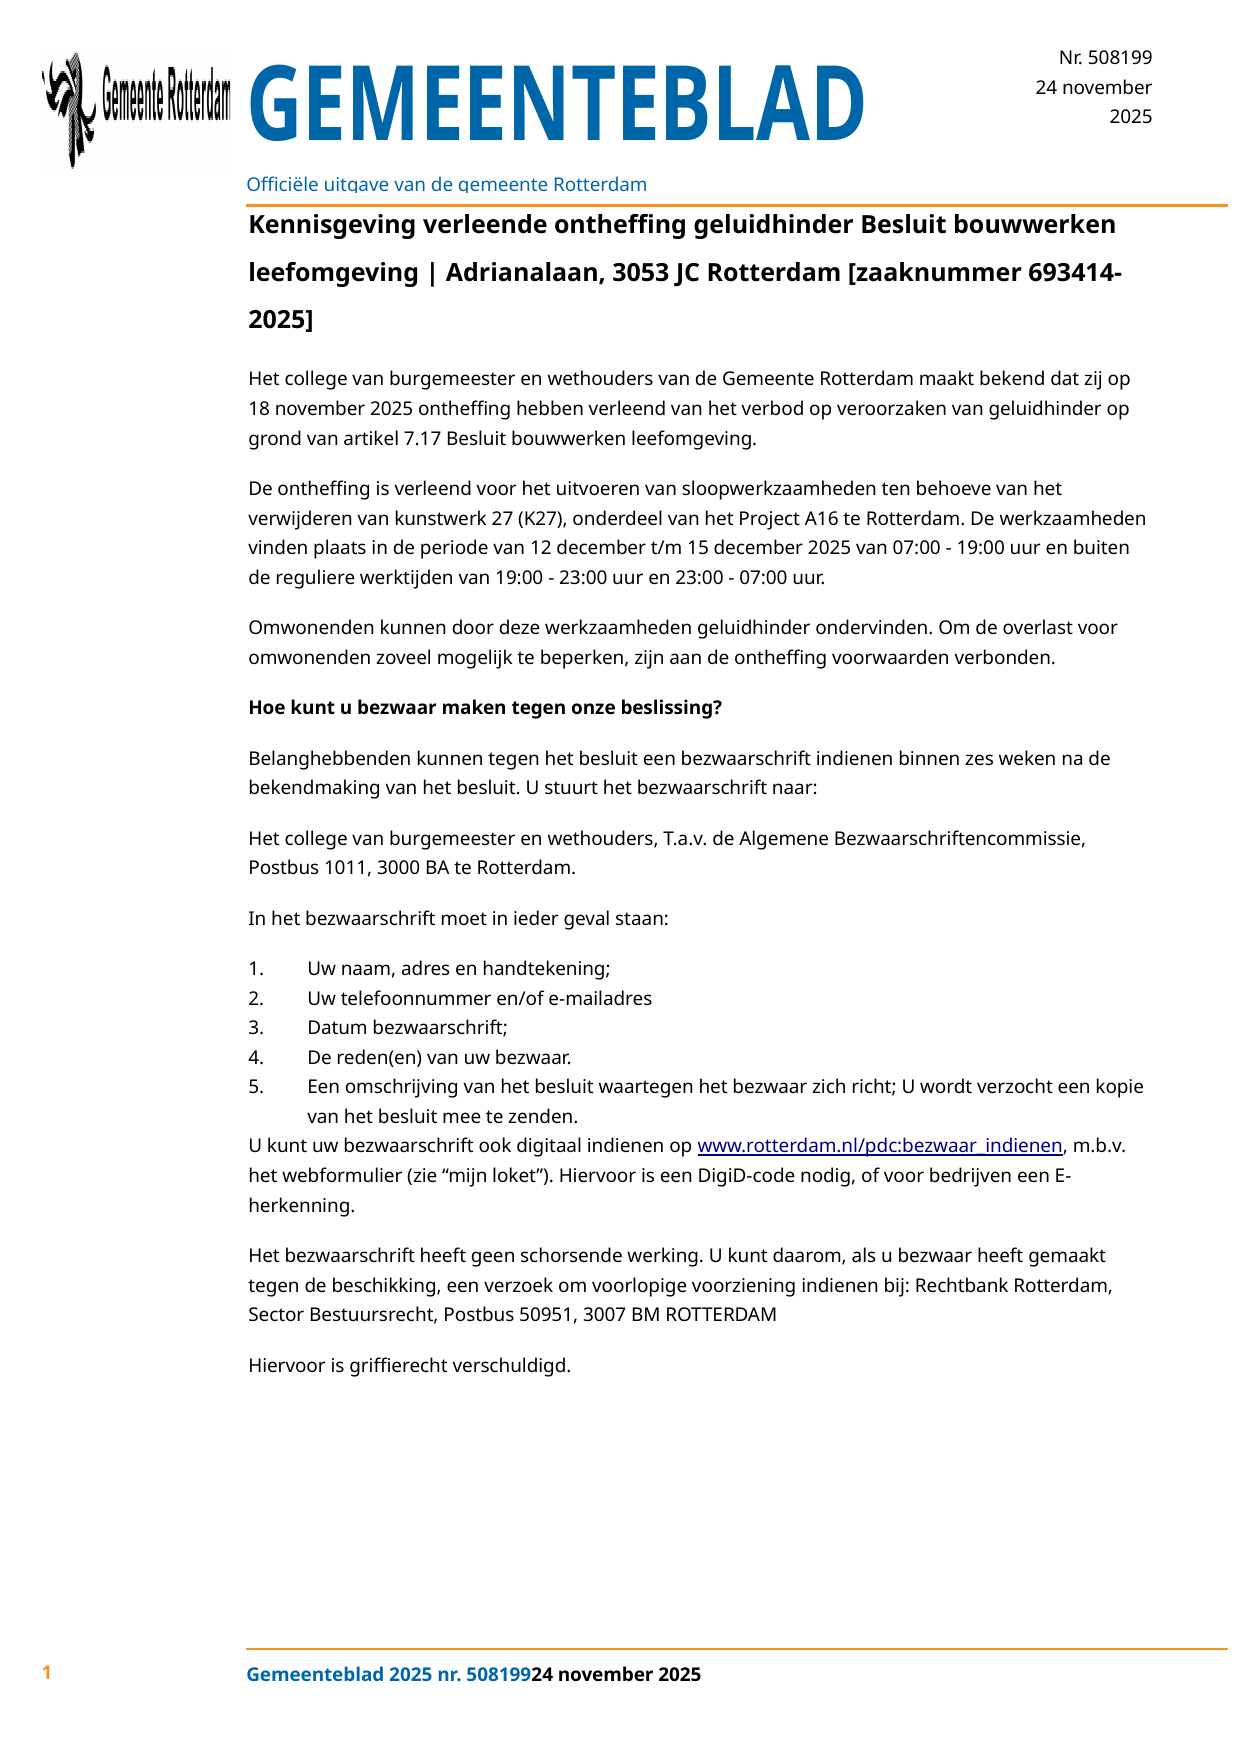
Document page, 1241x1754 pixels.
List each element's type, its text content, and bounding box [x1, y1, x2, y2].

list Datum bezwaarschrift; [248, 1014, 1152, 1040]
text Belanghebbenden kunnen tegen het besluit een bezwaarschrift indienen binnen zes weken na de bekendmaking van het besluit. U stuurt het bezwaarschrift naar: [248, 745, 1152, 800]
text Het college van burgemeester en wethouders van de Gemeente Rotterdam maakt bekend dat zij op 18 november 2025 ontheffing hebben verleend van het verbod op veroorzaken van geluidhinder op grond van artikel 7.17 Besluit bouwwerken leefomgeving. [248, 366, 1152, 450]
text De ontheffing is verleend voor het uitvoeren van sloopwerkzaamheden ten behoeve van het verwijderen van kunstwerk 27 (K27), onderdeel van het Project A16 te Rotterdam. De werkzaamheden vinden plaats in de periode van 12 december t/m 15 december 2025 van 07:00 - 19:00 uur en buiten de reguliere werktijden van 19:00 - 23:00 uur en 23:00 - 07:00 uur. [248, 475, 1152, 589]
list Uw telefoonnummer en/of e-mailadres [248, 985, 1152, 1010]
text Het bezwaarschrift heeft geen schorsende werking. U kunt daarom, als u bezwaar heeft gemaakt tegen de beschikking, een verzoek om voorlopige voorziening indienen bij: Rechtbank Rotterdam, Sector Bestuursrecht, Postbus 50951, 3007 BM ROTTERDAM [248, 1242, 1152, 1327]
text In het bezwaarschrift moet in ieder geval staan: [248, 905, 1152, 930]
text Hoe kunt u bezwaar maken tegen onze beslissing? [248, 694, 1152, 720]
text Hiervoor is griffierecht verschuldigd. [248, 1352, 1152, 1377]
text Omwonenden kunnen door deze werkzaamheden geluidhinder ondervinden. Om de overlast voor omwonenden zoveel mogelijk te beperken, zijn aan de ontheffing voorwaarden verbonden. [248, 614, 1152, 669]
text U kunt uw bezwaarschrift ook digitaal indienen op www.rotterdam.nl/pdc:bezwaar_indienen, m.b.v. het webformulier (zie “mijn loket”). Hiervoor is een DigiD-code nodig, of voor bedrijven een E-herkenning. [248, 1133, 1152, 1217]
list De reden(en) van uw bezwaar. [248, 1044, 1152, 1069]
text Het college van burgemeester en wethouders, T.a.v. de Algemene Bezwaarschriftencommissie, Postbus 1011, 3000 BA te Rotterdam. [248, 825, 1152, 880]
text Kennisgeving verleende ontheffing geluidhinder Besluit bouwwerken leefomgeving | Adrianalaan, 3053 JC Rotterdam [zaaknummer 693414-2025] [248, 207, 1152, 336]
list Uw naam, adres en handtekening; [248, 955, 1152, 981]
picture [41, 47, 231, 172]
list Een omschrijving van het besluit waartegen het bezwaar zich richt; U wordt verzocht een kopie van het besluit mee te zenden. [248, 1073, 1152, 1129]
